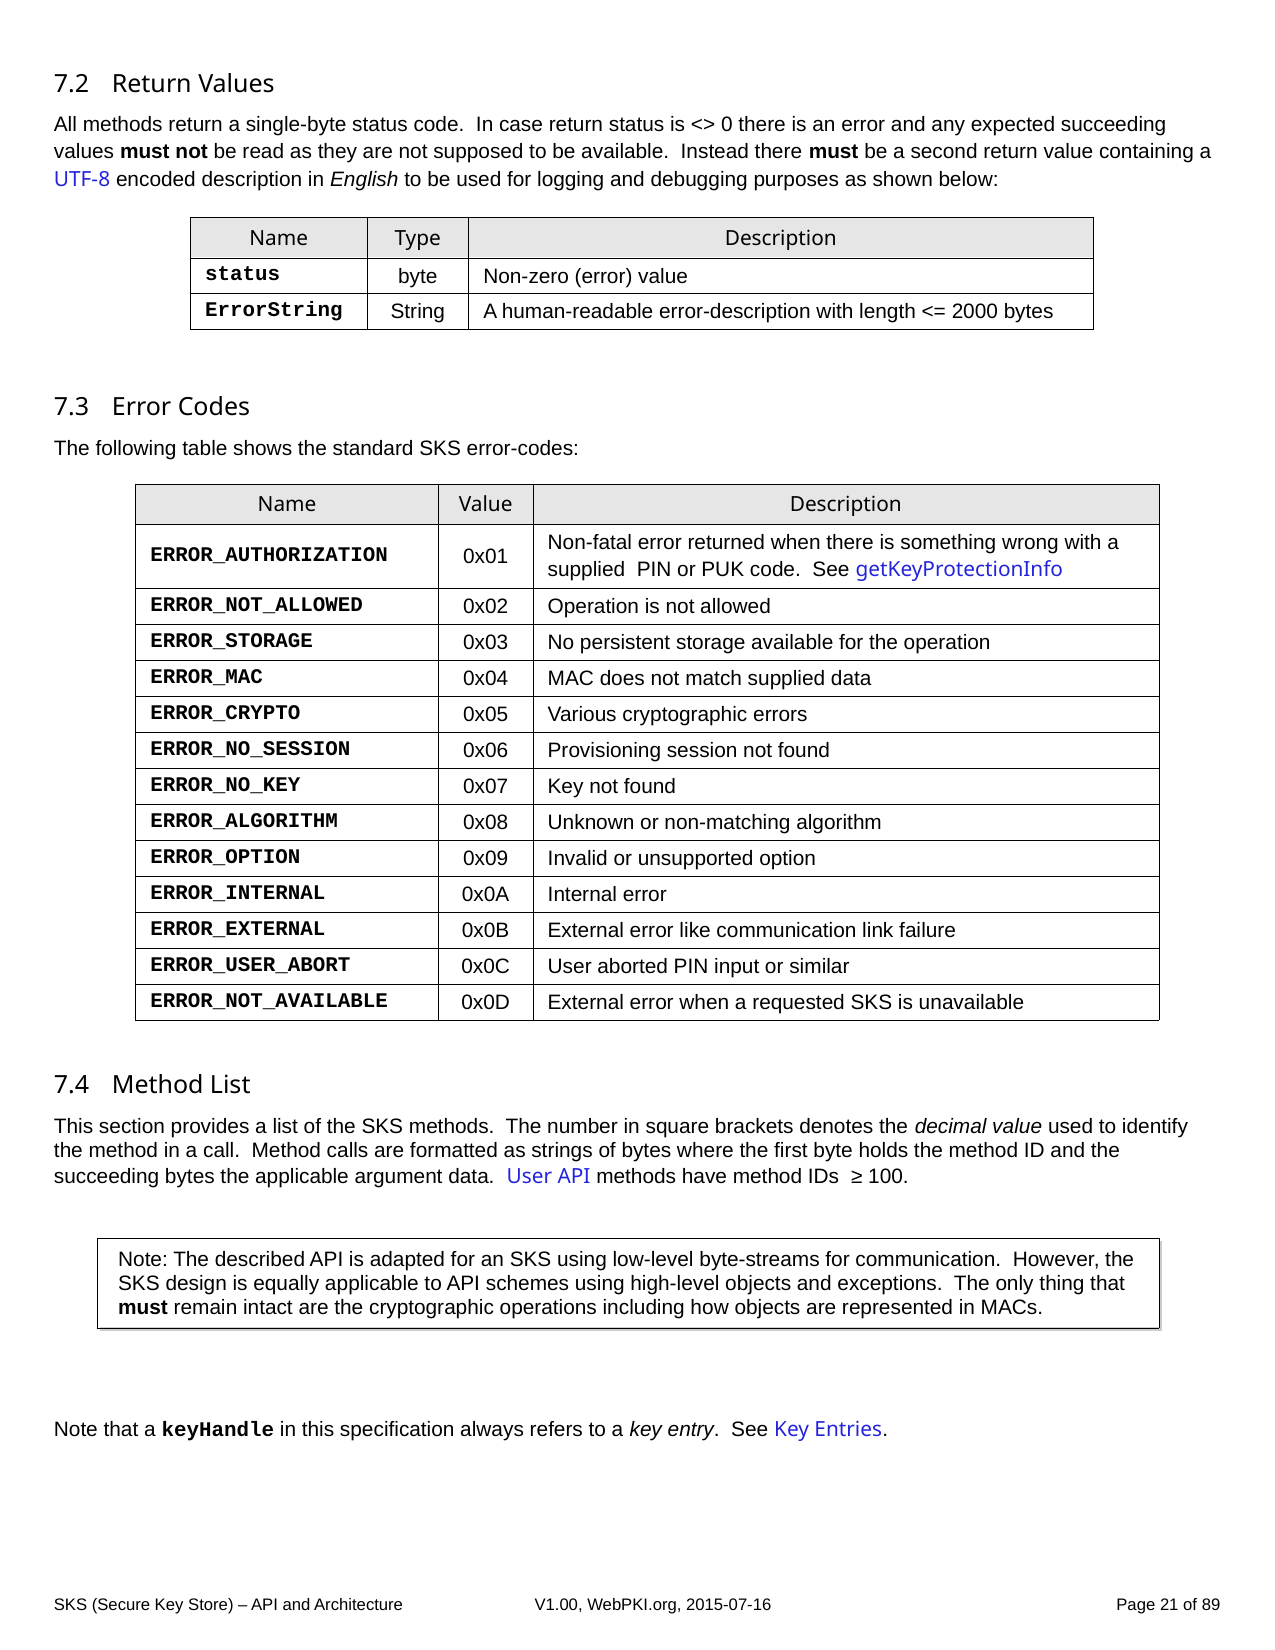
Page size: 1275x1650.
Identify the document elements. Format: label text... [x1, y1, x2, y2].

table_cell Various cryptographic errors [534, 697, 1159, 732]
table_cell 0x02 [439, 589, 533, 624]
table_cell 0x0A [439, 877, 533, 912]
table_cell Unknown or non-matching algorithm [534, 805, 1159, 840]
table_cell ERROR_USER_ABORT [136, 949, 438, 983]
text The following table shows the standard SKS error-codes: [54, 436, 1221, 483]
table_cell User aborted PIN input or similar [534, 949, 1159, 983]
table_cell 0x0C [439, 949, 533, 983]
table_cell byte [368, 259, 468, 293]
table_header Description [469, 218, 1093, 257]
table_cell 0x03 [439, 625, 533, 660]
table_cell Invalid or unsupported option [534, 841, 1159, 876]
table_cell ERROR_STORAGE [136, 625, 438, 660]
text This section provides a list of the SKS methods. The number in square brackets denotes the decimal value used to identify the method in a call. Method calls are formatted as strings of bytes where the first byte holds the method ID and the succeeding bytes the applicable argument data. User API methods have method IDs ≥ 100. [54, 1114, 1221, 1214]
table_cell ERROR_NO_SESSION [136, 733, 438, 768]
table_cell status [191, 259, 367, 293]
table_cell ERROR_INTERNAL [136, 877, 438, 912]
table_cell Key not found [534, 769, 1159, 804]
table_header Type [368, 218, 468, 257]
table_cell 0x05 [439, 697, 533, 732]
table_cell A human-readable error-description with length <= 2000 bytes [469, 294, 1093, 329]
table_cell ERROR_MAC [136, 661, 438, 696]
table_cell ERROR_AUTHORIZATION [136, 525, 438, 588]
table_cell ERROR_EXTERNAL [136, 913, 438, 948]
table_cell Non-zero (error) value [469, 259, 1093, 293]
table_cell 0x07 [439, 769, 533, 804]
table_cell ErrorString [191, 294, 367, 329]
table_cell 0x01 [439, 525, 533, 588]
table_cell ERROR_NOT_ALLOWED [136, 589, 438, 624]
table_cell 0x06 [439, 733, 533, 768]
table_cell Operation is not allowed [534, 589, 1159, 624]
text All methods return a single-byte status code. In case return status is <> 0 there is an error and any expected succeeding values must not be read as they are not supposed to be available. Instead there must be a second return value containing a UTF-8 encoded description in English to be used for logging and debugging purposes as shown below: [54, 112, 1221, 217]
table_header Value [439, 485, 533, 524]
table_cell 0x08 [439, 805, 533, 840]
table_cell MAC does not match supplied data [534, 661, 1159, 696]
table_cell ERROR_NO_KEY [136, 769, 438, 804]
table_cell 0x0B [439, 913, 533, 948]
table_cell 0x0D [439, 985, 533, 1019]
table_header Description [534, 485, 1159, 524]
table_cell 0x09 [439, 841, 533, 876]
subtitle Return Values [54, 66, 1221, 100]
table_cell Internal error [534, 877, 1159, 912]
table_cell No persistent storage available for the operation [534, 625, 1159, 660]
table_cell External error when a requested SKS is unavailable [534, 985, 1159, 1019]
subtitle Method List [54, 1067, 1221, 1101]
table_cell ERROR_OPTION [136, 841, 438, 876]
table_cell ERROR_NOT_AVAILABLE [136, 985, 438, 1019]
table_cell Provisioning session not found [534, 733, 1159, 768]
table_cell External error like communication link failure [534, 913, 1159, 948]
table_header Name [191, 218, 367, 257]
table_cell String [368, 294, 468, 329]
table_cell Non-fatal error returned when there is something wrong with a supplied PIN or PUK code. See getKeyProtectionInfo [534, 525, 1159, 588]
table_cell 0x04 [439, 661, 533, 696]
table_header Note: The described API is adapted for an SKS using low-level byte-streams for communication. However, the SKS design is equally applicable to API schemes using high-level objects and exceptions. The only thing that must remain intact are the cryptographic operations including how objects are represented in MACs. [98, 1239, 1159, 1327]
subtitle Error Codes [54, 389, 1221, 423]
table_cell ERROR_ALGORITHM [136, 805, 438, 840]
table_header Name [136, 485, 438, 524]
table_cell ERROR_CRYPTO [136, 697, 438, 732]
text Note that a keyHandle in this specification always refers to a key entry. See Key Entries. [54, 1414, 1221, 1442]
